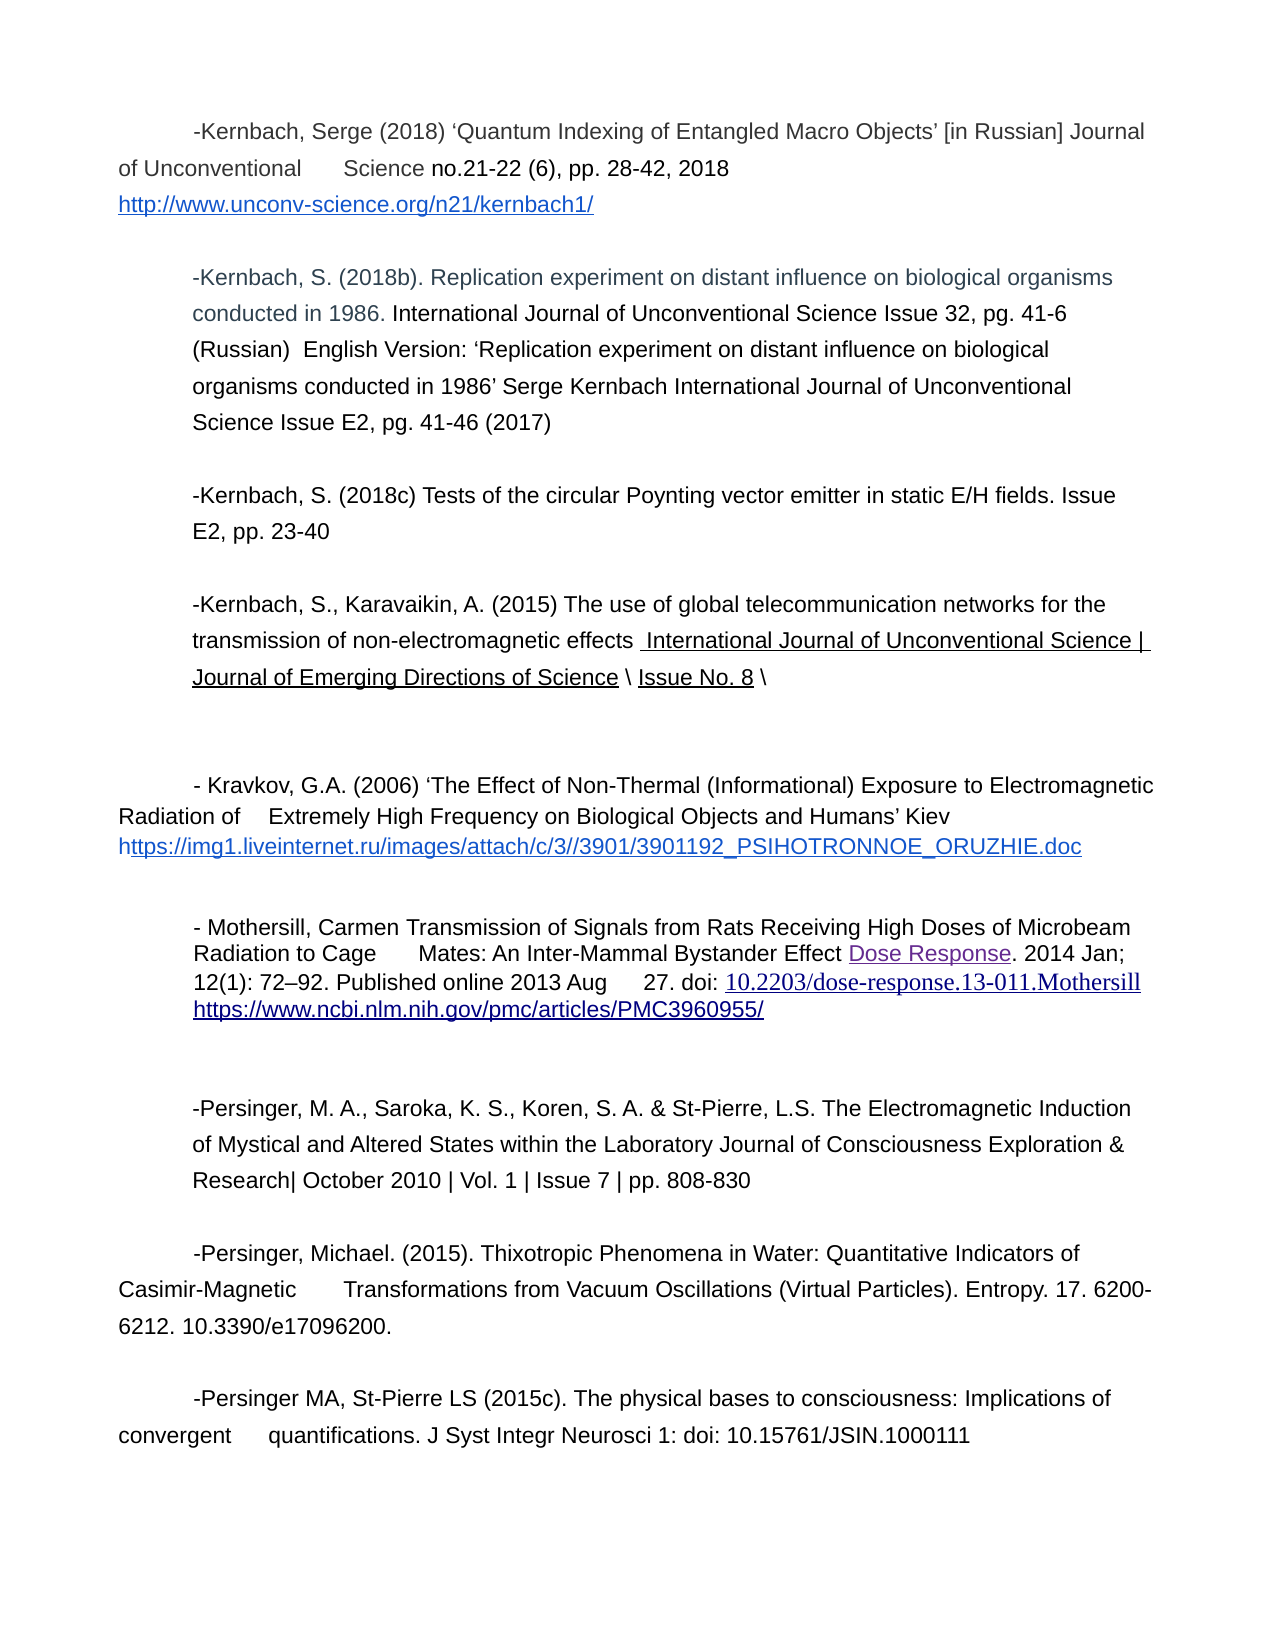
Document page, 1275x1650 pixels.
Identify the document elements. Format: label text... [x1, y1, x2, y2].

text -Kernbach, Serge (2018) ‘Quantum Indexing of Entangled Macro Objects’ [in Russian] Journal of Unconventional Science no.21-22 (6), pp. 28-42, 2018 http://www.unconv-science.org/n21/kernbach1/ [118, 118, 1157, 217]
subtitle -Kernbach, S., Karavaikin, A. (2015) The use of global telecommunication networks for the transmission of non-electromagnetic effects International Journal of Unconventional Science | Journal of Emerging Directions of Science \ Issue No. 8 \ [192, 591, 1157, 690]
text -Persinger, M. A., Saroka, K. S., Koren, S. A. & St-Pierre, L.S. The Electromagnetic Induction of Mystical and Altered States within the Laboratory Journal of Consciousness Exploration & Research| October 2010 | Vol. 1 | Issue 7 | pp. 808-830 [192, 1094, 1157, 1194]
text -Kernbach, S. (2018c) Tests of the circular Poynting vector emitter in static E/H fields. Issue E2, pp. 23-40 [192, 482, 1157, 544]
text -Kernbach, S. (2018b). Replication experiment on distant influence on biological organisms conducted in 1986. International Journal of Unconventional Science Issue 32, pg. 41-6 (Russian) English Version: ‘Replication experiment on distant influence on biological organisms conducted in 1986’ Serge Kernbach International Journal of Unconventional Science Issue E2, pg. 41-46 (2017) [192, 263, 1157, 435]
text - Kravkov, G.A. (2006) ‘The Effect of Non-Thermal (Informational) Exposure to Electromagnetic Radiation of Extremely High Frequency on Biological Objects and Humans’ Kiev https://img1.liveinternet.ru/images/attach/c/3//3901/3901192_PSIHOTRONNOE_ORUZHIE.doc [118, 772, 1157, 859]
text -Persinger, Michael. (2015). Thixotropic Phenomena in Water: Quantitative Indicators of Casimir-Magnetic Transformations from Vacuum Oscillations (Virtual Particles). Entropy. 17. 6200-6212. 10.3390/e17096200. [118, 1240, 1157, 1339]
text - Mothersill, Carmen Transmission of Signals from Rats Receiving High Doses of Microbeam Radiation to Cage Mates: An Inter-Mammal Bystander Effect Dose Response. 2014 Jan; 12(1): 72–92. Published online 2013 Aug 27. doi: 10.2203/dose-response.13-011.Mothersill https://www.ncbi.nlm.nih.gov/pmc/articles/PMC3960955/ [193, 914, 1157, 1022]
text -Persinger MA, St-Pierre LS (2015c). The physical bases to consciousness: Implications of convergent quantifications. J Syst Integr Neurosci 1: doi: 10.15761/JSIN.1000111 [118, 1385, 1157, 1448]
